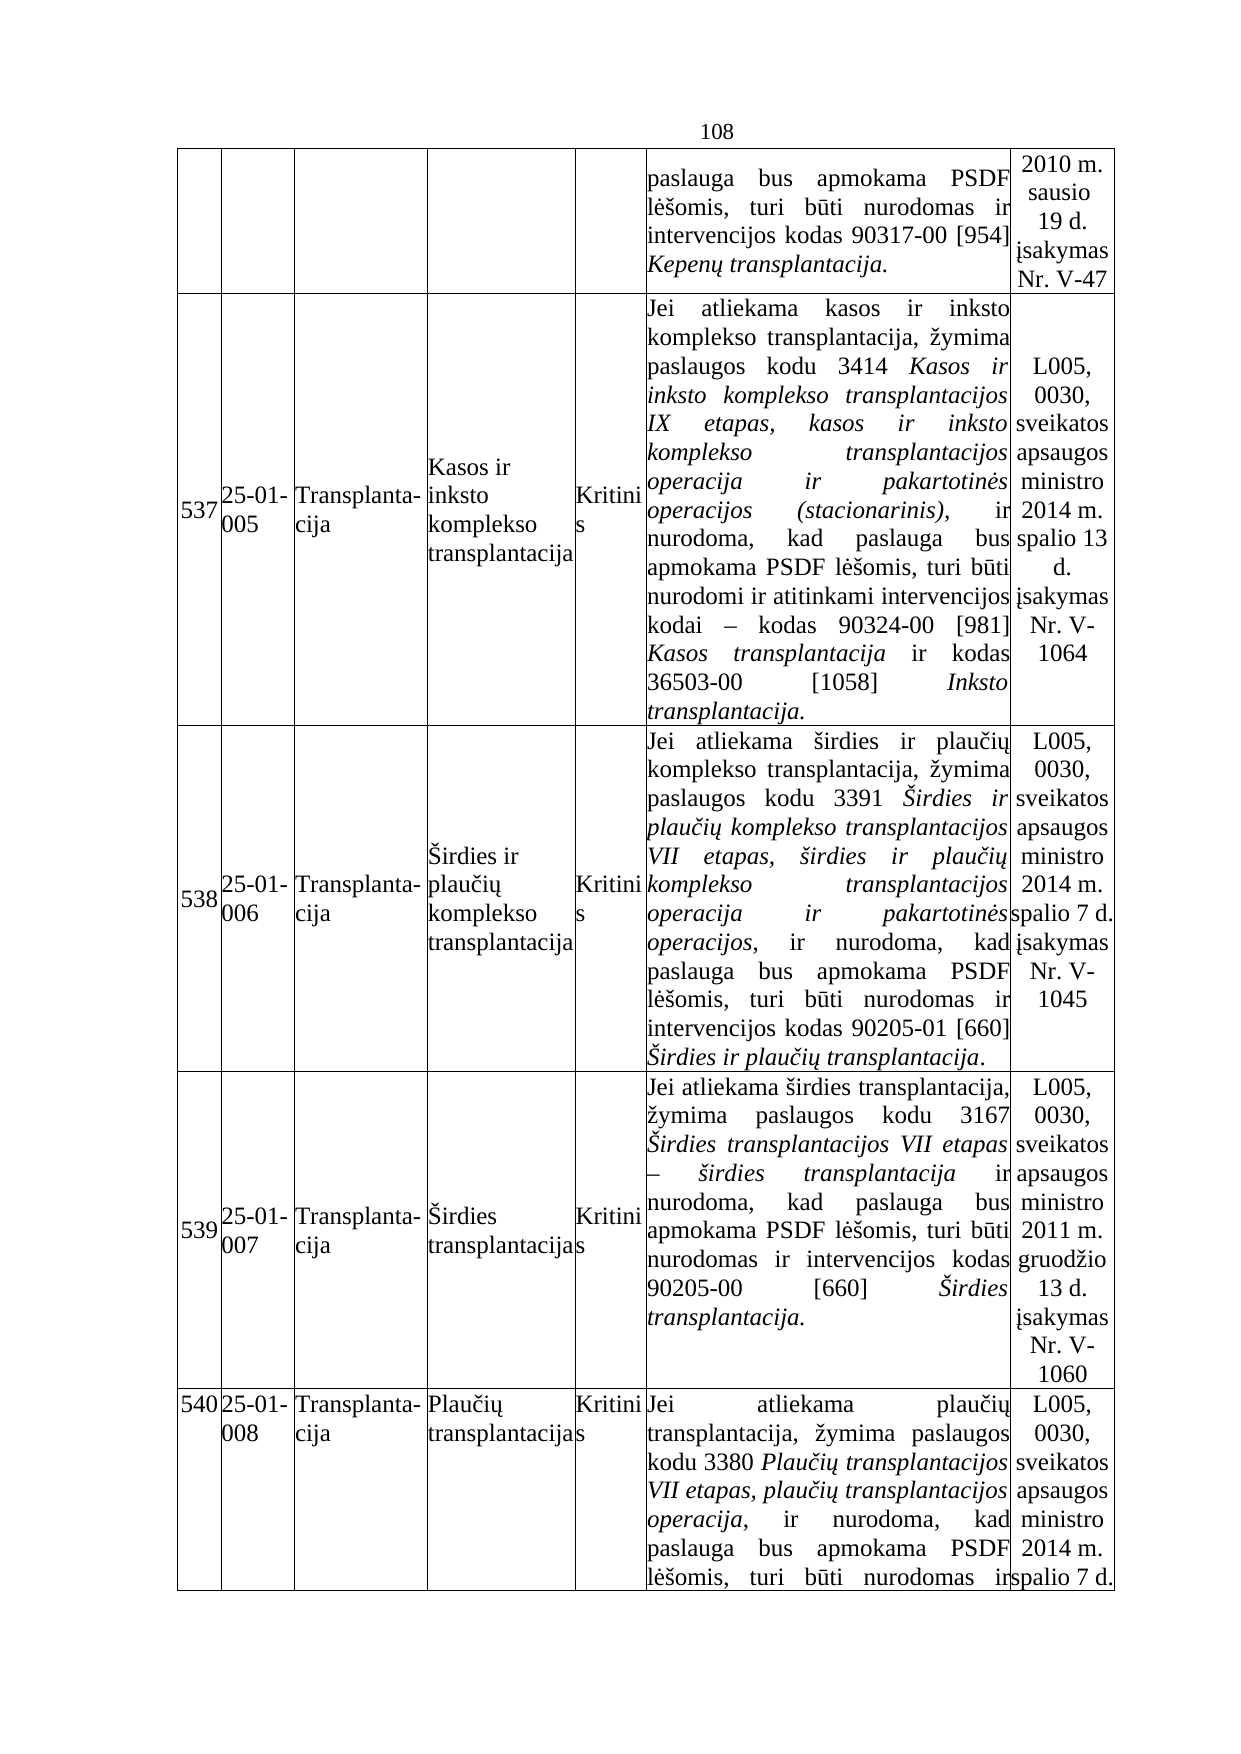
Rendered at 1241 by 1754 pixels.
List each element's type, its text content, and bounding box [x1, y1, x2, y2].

table_cell 2010 m. sausio 19 d. įsakymas Nr. V-47 [1011, 149, 1114, 292]
table_cell Širdies transplantacija [428, 1072, 575, 1388]
table_cell Jei atliekama kasos ir inksto komplekso transplantacija, žymima paslaugos kodu 3414 Kasos ir inksto komplekso transplantacijos IX etapas, kasos ir inksto komplekso transplantacijos operacija ir pakartotinės operacijos (stacionarinis), ir nurodoma, kad paslauga bus apmokama PSDF lėšomis, turi būti nurodomi ir atitinkami intervencijos kodai – kodas 90324-00 [981] Kasos transplantacija ir kodas 36503-00 [1058] Inksto transplantacija. [647, 294, 1010, 725]
table_cell [178, 149, 221, 292]
table_cell L005, 0030, sveikatos apsaugos ministro 2011 m. gruodžio 13 d. įsakymas Nr. V-1060 [1011, 1072, 1114, 1388]
table_cell Transplanta-cija [295, 1389, 427, 1590]
table_cell Jei atliekama plaučių transplantacija, žymima paslaugos kodu 3380 Plaučių transplantacijos VII etapas, plaučių transplantacijos operacija, ir nurodoma, kad paslauga bus apmokama PSDF lėšomis, turi būti nurodomas ir [647, 1389, 1010, 1590]
table_cell [295, 149, 427, 292]
table_cell 538 [178, 726, 221, 1071]
table_cell Kritinis [576, 1072, 646, 1388]
table_cell Transplanta-cija [295, 1072, 427, 1388]
table_cell Širdies ir plaučių komplekso transplantacija [428, 726, 575, 1071]
table_cell 539 [178, 1072, 221, 1388]
table_cell 25-01-007 [222, 1072, 294, 1388]
table_cell L005, 0030, sveikatos apsaugos ministro 2014 m. spalio 7 d. įsakymas Nr. V-1045 [1011, 726, 1114, 1071]
table_cell 25-01-006 [222, 726, 294, 1071]
table_cell 25-01-008 [222, 1389, 294, 1590]
table_cell Kritinis [576, 1389, 646, 1590]
table_cell L005, 0030, sveikatos apsaugos ministro 2014 m. spalio 7 d. [1011, 1389, 1114, 1590]
table_cell [576, 149, 646, 292]
table_cell 25-01-005 [222, 294, 294, 725]
table_cell 537 [178, 294, 221, 725]
table_cell Kritinis [576, 294, 646, 725]
table_cell 540 [178, 1389, 221, 1590]
table_cell Jei atliekama širdies ir plaučių komplekso transplantacija, žymima paslaugos kodu 3391 Širdies ir plaučių komplekso transplantacijos VII etapas, širdies ir plaučių komplekso transplantacijos operacija ir pakartotinės operacijos, ir nurodoma, kad paslauga bus apmokama PSDF lėšomis, turi būti nurodomas ir intervencijos kodas 90205-01 [660] Širdies ir plaučių transplantacija. [647, 726, 1010, 1071]
table_cell Kasos ir inksto komplekso transplantacija [428, 294, 575, 725]
table_cell paslauga bus apmokama PSDF lėšomis, turi būti nurodomas ir intervencijos kodas 90317-00 [954] Kepenų transplantacija. [647, 149, 1010, 292]
table_cell [222, 149, 294, 292]
table_cell Kritinis [576, 726, 646, 1071]
table_cell Plaučių transplantacija [428, 1389, 575, 1590]
table_cell L005, 0030, sveikatos apsaugos ministro 2014 m. spalio 13 d. įsakymas Nr. V-1064 [1011, 294, 1114, 725]
table_cell Transplanta-cija [295, 294, 427, 725]
table_cell Jei atliekama širdies transplantacija, žymima paslaugos kodu 3167 Širdies transplantacijos VII etapas – širdies transplantacija ir nurodoma, kad paslauga bus apmokama PSDF lėšomis, turi būti nurodomas ir intervencijos kodas 90205-00 [660] Širdies transplantacija. [647, 1072, 1010, 1388]
table_cell Transplanta-cija [295, 726, 427, 1071]
table_cell [428, 149, 575, 292]
